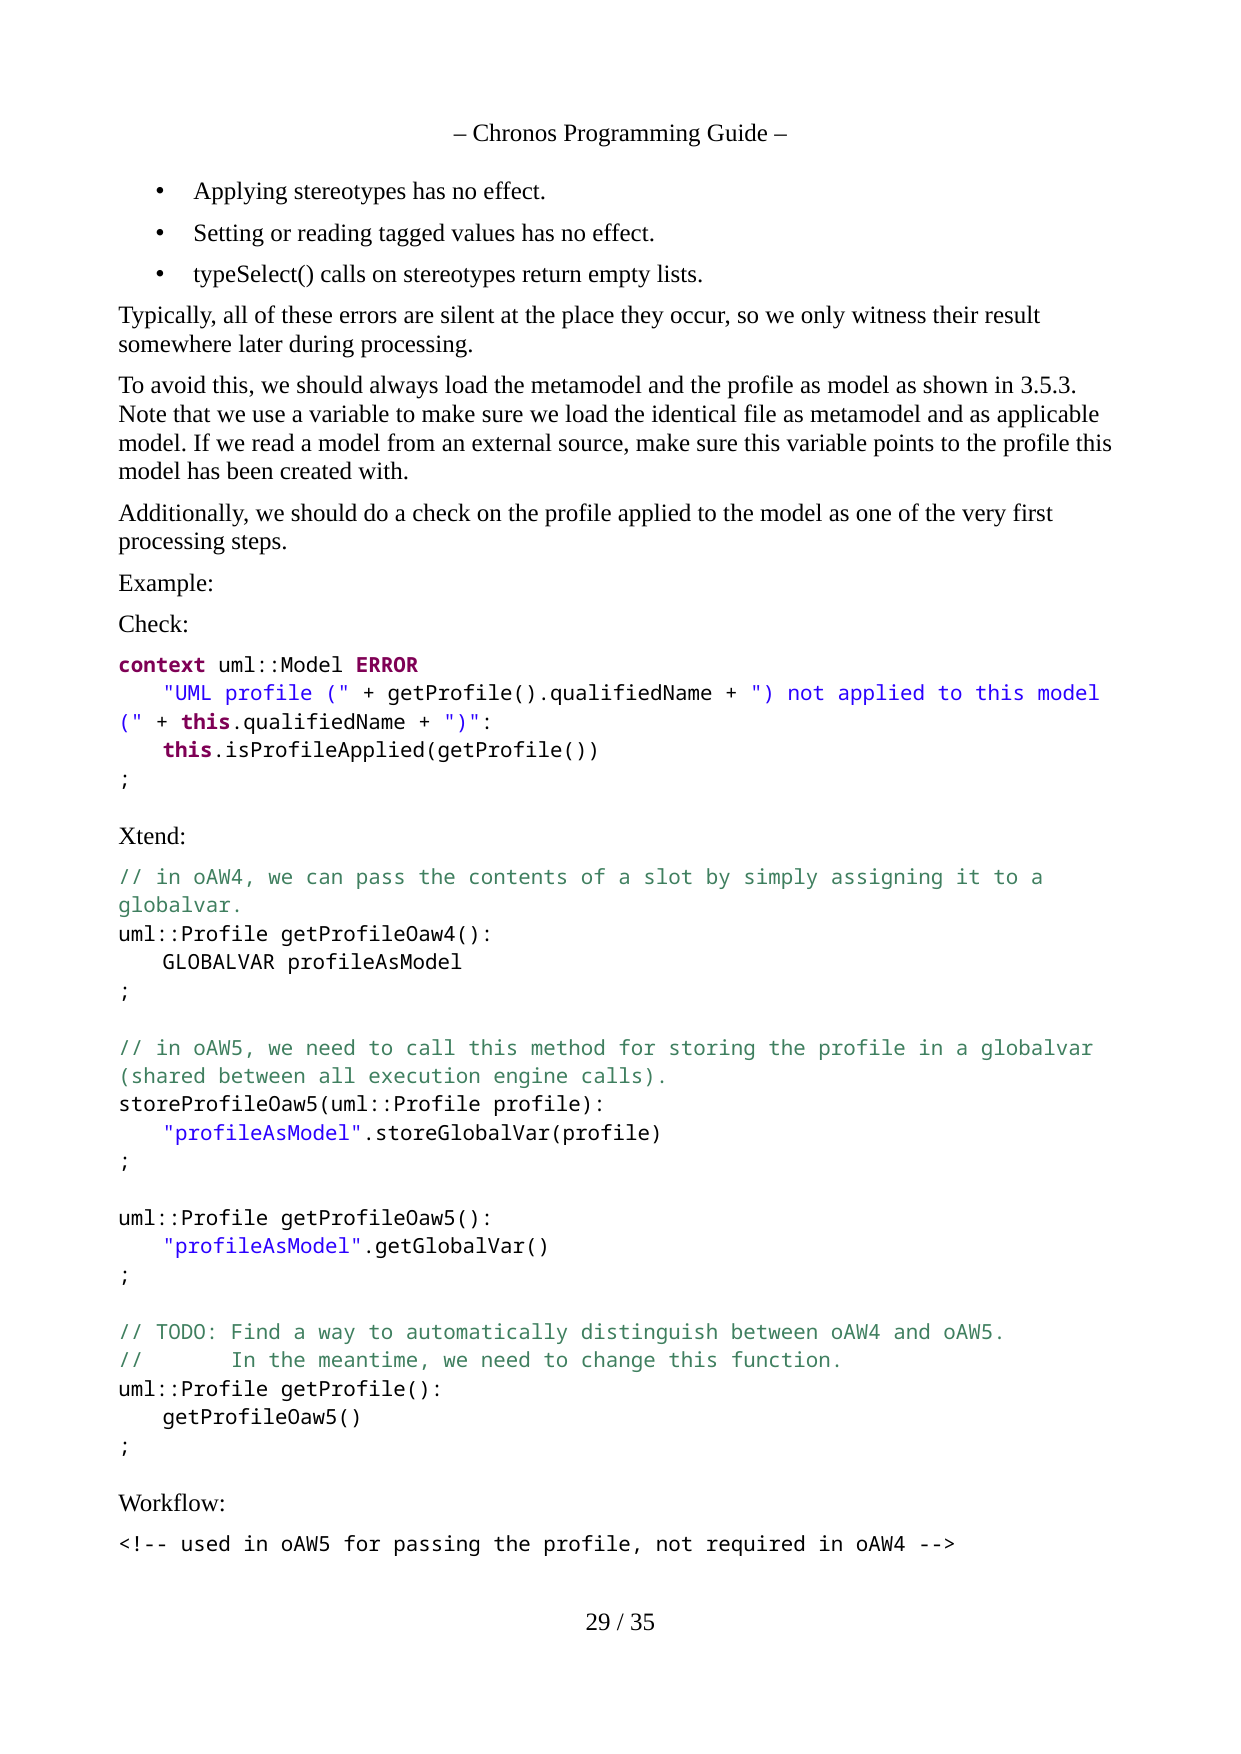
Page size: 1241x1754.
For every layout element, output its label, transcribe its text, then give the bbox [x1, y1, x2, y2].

text Check: [118, 609, 1122, 638]
list typeSelect() calls on stereotypes return empty lists. [156, 259, 1122, 288]
text "UML profile (" + getProfile().qualifiedName + ") not applied to this model (" + this.qualifiedName + ")": [118, 678, 1122, 735]
text ; [118, 764, 1122, 792]
text Additionally, we should do a check on the profile applied to the model as one of the very first processing steps. [118, 498, 1122, 555]
text this.isProfileApplied(getProfile()) [118, 735, 1122, 764]
text // TODO: Find a way to automatically distinguish between oAW4 and oAW5. [118, 1317, 1122, 1345]
text "profileAsModel".getGlobalVar() [118, 1232, 1122, 1260]
text context uml::Model ERROR [118, 650, 1122, 678]
list Setting or reading tagged values has no effect. [156, 218, 1122, 246]
list Applying stereotypes has no effect. [156, 176, 1122, 205]
text getProfileOaw5() [118, 1402, 1122, 1431]
text // In the meantime, we need to change this function. [118, 1345, 1122, 1374]
text ; [118, 1431, 1122, 1459]
text ; [118, 976, 1122, 1004]
text ; [118, 1146, 1122, 1175]
text "profileAsModel".storeGlobalVar(profile) [118, 1118, 1122, 1146]
text storeProfileOaw5(uml::Profile profile): [118, 1089, 1122, 1118]
text <!-- used in oAW5 for passing the profile, not required in oAW4 --> [118, 1529, 1122, 1557]
text // in oAW4, we can pass the contents of a slot by simply assigning it to a globalvar. [118, 862, 1122, 919]
text uml::Profile getProfile(): [118, 1374, 1122, 1402]
text // in oAW5, we need to call this method for storing the profile in a globalvar (shared between all execution engine calls). [118, 1033, 1122, 1089]
text Typically, all of these errors are silent at the place they occur, so we only witness their result somewhere later during processing. [118, 300, 1122, 358]
text uml::Profile getProfileOaw5(): [118, 1203, 1122, 1232]
text Example: [118, 568, 1122, 596]
text uml::Profile getProfileOaw4(): [118, 919, 1122, 947]
text Xtend: [118, 821, 1122, 849]
text GLOBALVAR profileAsModel [118, 947, 1122, 976]
text Workflow: [118, 1488, 1122, 1516]
text ; [118, 1260, 1122, 1288]
text To avoid this, we should always load the metamodel and the profile as model as shown in 3.5.3. Note that we use a variable to make sure we load the identical file as metamodel and as applicable model. If we read a model from an external source, make sure this variable points to the profile this model has been created with. [118, 370, 1122, 485]
